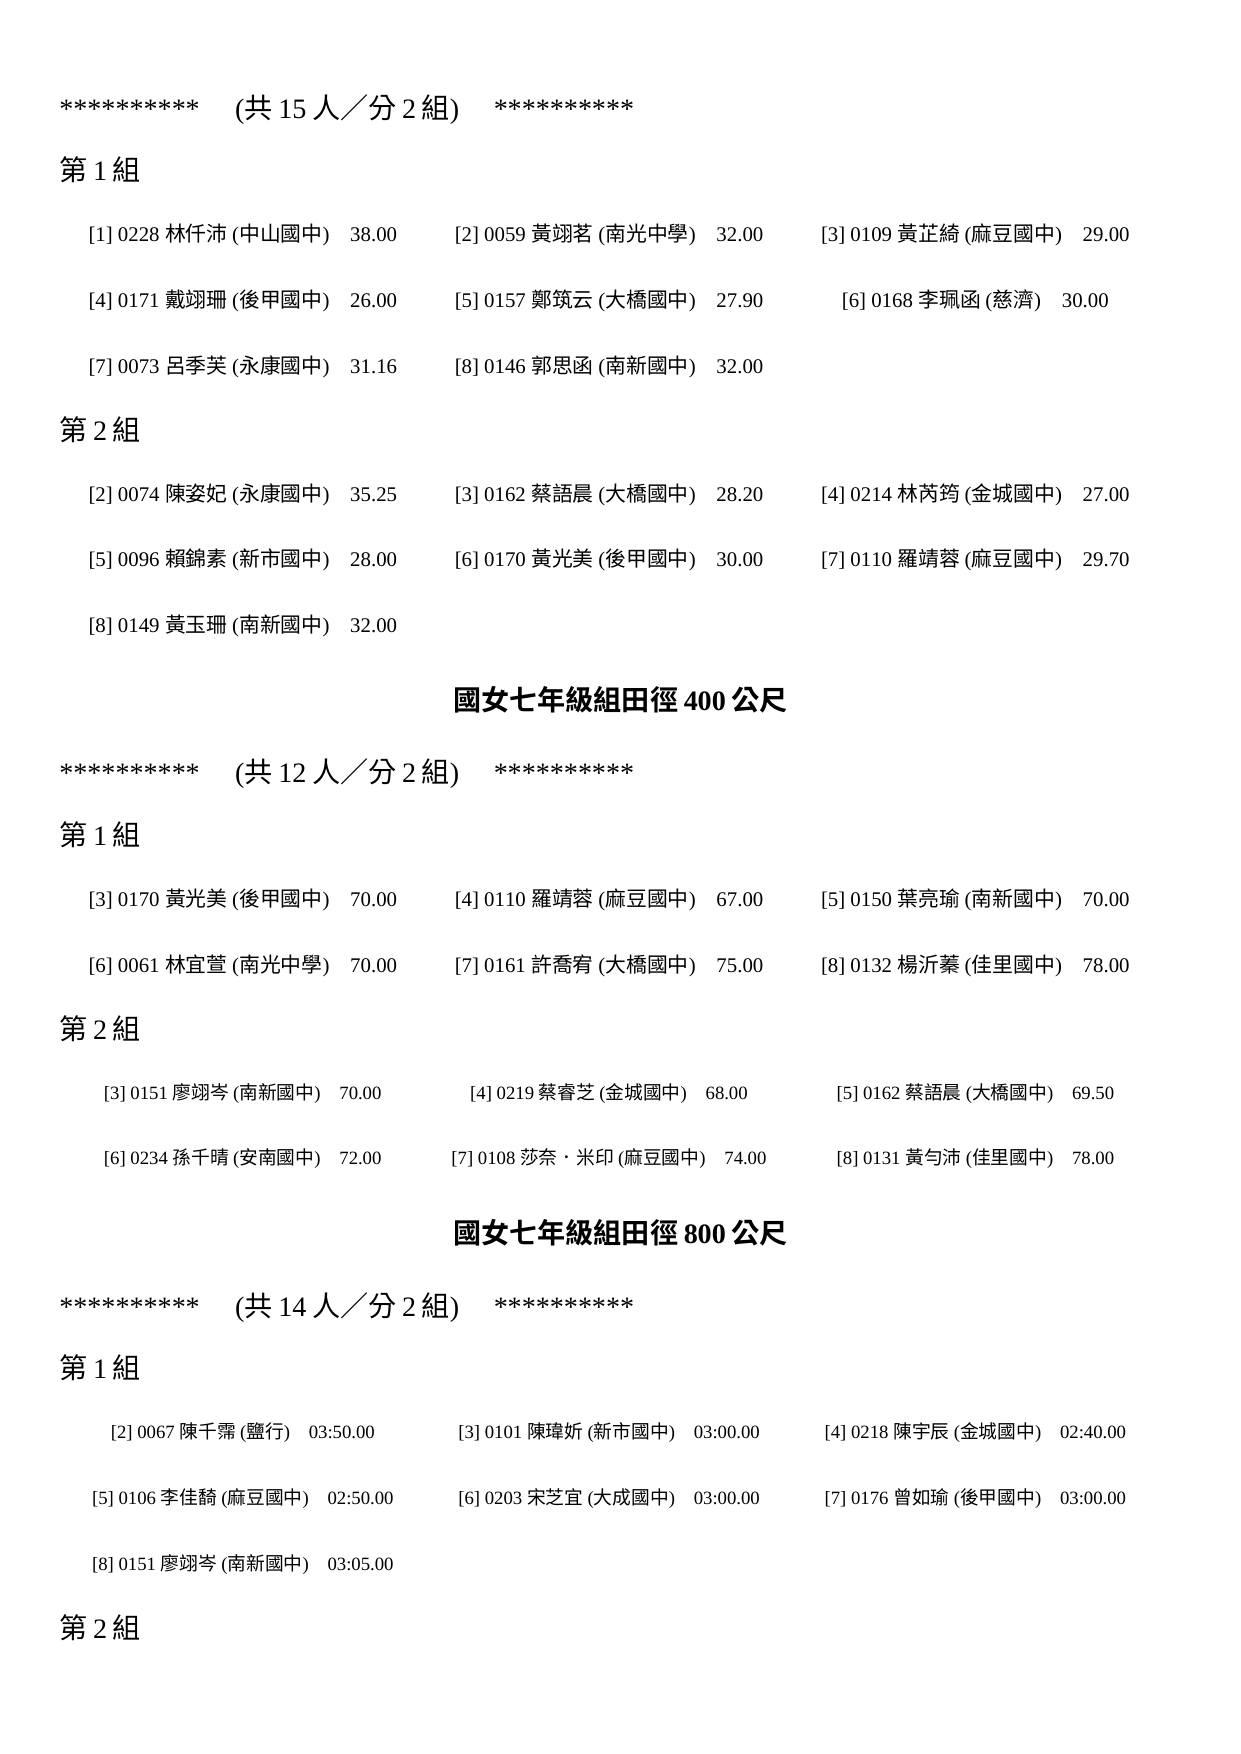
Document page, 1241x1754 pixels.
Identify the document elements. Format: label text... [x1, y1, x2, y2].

table_cell [7] 0073 呂季芙 (永康國中) 31.16 [59, 321, 426, 386]
table_cell [7] 0108 莎奈．米印 (麻豆國中) 74.00 [426, 1114, 792, 1179]
subtitle 國女七年級組田徑800公尺 [59, 1189, 1181, 1252]
table_header [1] 0228 林仟沛 (中山國中) 38.00 [59, 190, 426, 255]
table_header [4] 0110 羅靖蓉 (麻豆國中) 67.00 [426, 854, 792, 920]
table_header [2] 0074 陳姿妃 (永康國中) 35.25 [59, 449, 426, 514]
table_cell [8] 0132 楊沂蓁 (佳里國中) 78.00 [792, 920, 1159, 985]
table_cell [8] 0146 郭思函 (南新國中) 32.00 [426, 321, 792, 386]
table_header [3] 0109 黃芷綺 (麻豆國中) 29.00 [792, 190, 1159, 255]
table_header [2] 0067 陳千霈 (鹽行) 03:50.00 [59, 1388, 426, 1453]
table_header [3] 0162 蔡語晨 (大橋國中) 28.20 [426, 449, 792, 514]
table_cell [5] 0157 鄭筑云 (大橋國中) 27.90 [426, 255, 792, 321]
table_cell [6] 0234 孫千晴 (安南國中) 72.00 [59, 1114, 426, 1179]
table_header [3] 0170 黃光美 (後甲國中) 70.00 [59, 854, 426, 920]
table_cell [426, 1519, 792, 1584]
table_header [5] 0162 蔡語晨 (大橋國中) 69.50 [792, 1048, 1159, 1113]
table_header [4] 0219 蔡睿芝 (金城國中) 68.00 [426, 1048, 792, 1113]
table_cell [6] 0170 黃光美 (後甲國中) 30.00 [426, 515, 792, 580]
table_header [3] 0101 陳瑋妡 (新市國中) 03:00.00 [426, 1388, 792, 1453]
text ********** (共14人／分2組) ********** 第1組 [59, 1262, 1181, 1387]
table_cell [5] 0096 賴錦素 (新市國中) 28.00 [59, 515, 426, 580]
table_cell [8] 0149 黃玉珊 (南新國中) 32.00 [59, 580, 426, 646]
table_cell [5] 0106 李佳䭲 (麻豆國中) 02:50.00 [59, 1453, 426, 1519]
subtitle 國女七年級組田徑400公尺 [59, 656, 1181, 719]
text 第2組 [59, 985, 1181, 1048]
text ********** (共15人／分2組) ********** 第1組 [59, 64, 1181, 189]
text 第2組 [59, 1584, 1181, 1647]
table_cell [6] 0061 林宜萱 (南光中學) 70.00 [59, 920, 426, 985]
table_cell [8] 0131 黃勻沛 (佳里國中) 78.00 [792, 1114, 1159, 1179]
table_header [2] 0059 黃翊茗 (南光中學) 32.00 [426, 190, 792, 255]
table_cell [7] 0161 許喬宥 (大橋國中) 75.00 [426, 920, 792, 985]
table_cell [792, 580, 1159, 646]
table_cell [792, 321, 1159, 386]
table_cell [8] 0151 廖翊岑 (南新國中) 03:05.00 [59, 1519, 426, 1584]
table_header [4] 0218 陳宇辰 (金城國中) 02:40.00 [792, 1388, 1159, 1453]
table_cell [6] 0203 宋芝宜 (大成國中) 03:00.00 [426, 1453, 792, 1519]
table_cell [6] 0168 李珮函 (慈濟) 30.00 [792, 255, 1159, 321]
table_header [4] 0214 林芮筠 (金城國中) 27.00 [792, 449, 1159, 514]
table_cell [4] 0171 戴翊珊 (後甲國中) 26.00 [59, 255, 426, 321]
table_header [3] 0151 廖翊岑 (南新國中) 70.00 [59, 1048, 426, 1113]
table_cell [792, 1519, 1159, 1584]
table_cell [426, 580, 792, 646]
text 第2組 [59, 386, 1181, 449]
table_cell [7] 0110 羅靖蓉 (麻豆國中) 29.70 [792, 515, 1159, 580]
table_cell [7] 0176 曾如瑜 (後甲國中) 03:00.00 [792, 1453, 1159, 1519]
table_header [5] 0150 葉亮瑜 (南新國中) 70.00 [792, 854, 1159, 920]
text ********** (共12人／分2組) ********** 第1組 [59, 729, 1181, 854]
